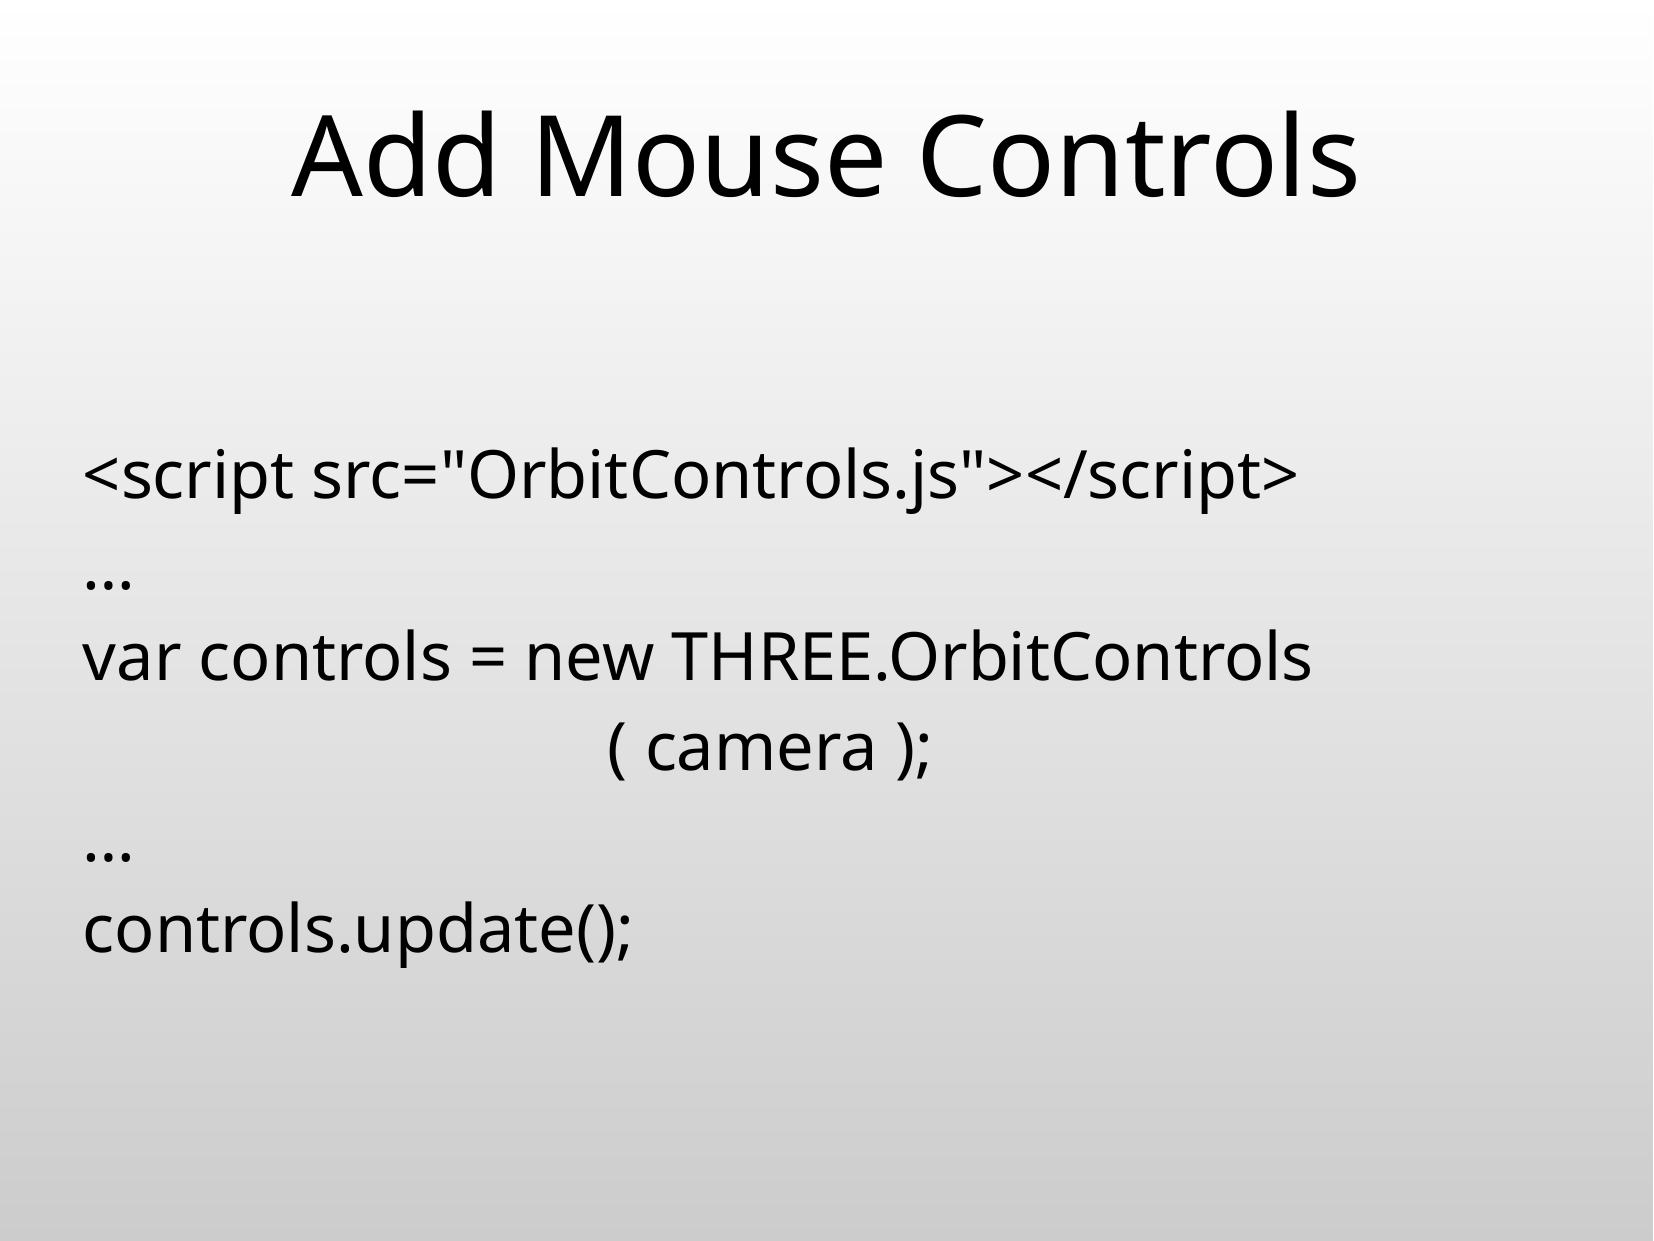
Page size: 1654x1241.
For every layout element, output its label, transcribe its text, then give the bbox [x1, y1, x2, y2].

title Add Mouse Controls [82, 56, 1571, 250]
subtitle <script src="OrbitControls.js"></script> … var controls = new THREE.OrbitControls ( camera ); … controls.update(); [82, 297, 1571, 1102]
